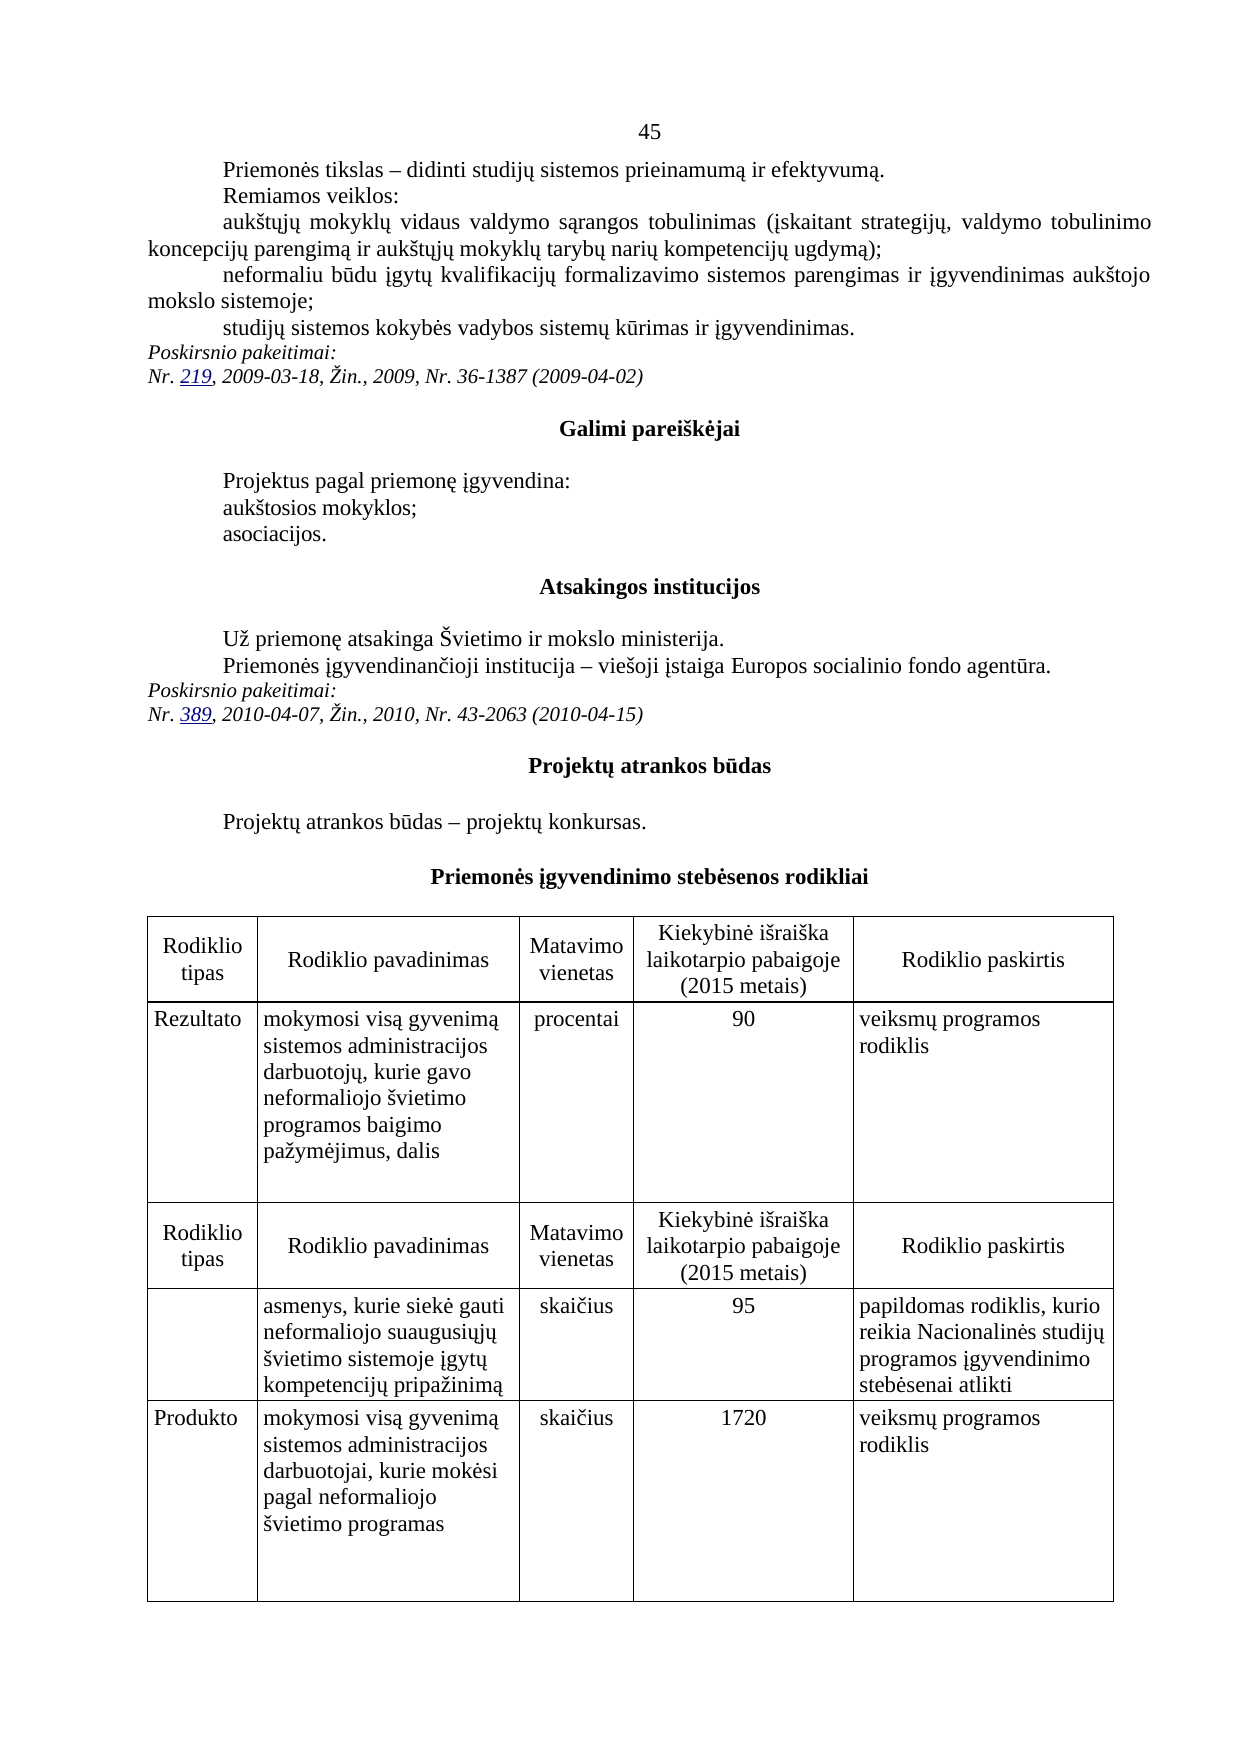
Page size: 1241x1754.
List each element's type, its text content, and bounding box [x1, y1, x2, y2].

table_cell 1720 [634, 1401, 853, 1601]
text Priemonės įgyvendinimo stebėsenos rodikliai [148, 863, 1152, 889]
table_cell Produkto [148, 1401, 257, 1601]
table_cell Rodiklio tipas [148, 1203, 257, 1288]
table_cell mokymosi visą gyvenimą sistemos administracijos darbuotojų, kurie gavo neformaliojo švietimo programos baigimo pažymėjimus, dalis [258, 1003, 519, 1202]
table_header Matavimo vienetas [520, 917, 633, 1001]
text asociacijos. [148, 520, 1152, 546]
text Poskirsnio pakeitimai: [148, 340, 1152, 364]
text Projektų atrankos būdas [148, 753, 1152, 779]
table_cell 95 [634, 1289, 853, 1400]
table_cell Matavimo vienetas [520, 1203, 633, 1288]
text Projektų atrankos būdas – projektų konkursas. [148, 808, 1152, 834]
table_cell asmenys, kurie siekė gauti neformaliojo suaugusiųjų švietimo sistemoje įgytų kompetencijų pripažinimą [258, 1289, 519, 1400]
table_header Rodiklio tipas [148, 917, 257, 1001]
table_cell Rodiklio pavadinimas [258, 1203, 519, 1288]
table_header Kiekybinė išraiška laikotarpio pabaigoje (2015 metais) [634, 917, 853, 1001]
table_cell skaičius [520, 1401, 633, 1601]
table_cell [148, 1289, 257, 1400]
text Už priemonę atsakinga Švietimo ir mokslo ministerija. [148, 625, 1152, 652]
text Galimi pareiškėjai [148, 414, 1152, 441]
text Nr. 219, 2009-03-18, Žin., 2009, Nr. 36-1387 (2009-04-02) [148, 364, 1152, 388]
text Atsakingos institucijos [148, 573, 1152, 599]
text aukštosios mokyklos; [148, 494, 1152, 520]
text Remiamos veiklos: [148, 182, 1152, 208]
table_header Rodiklio pavadinimas [258, 917, 519, 1001]
table_cell mokymosi visą gyvenimą sistemos administracijos darbuotojai, kurie mokėsi pagal neformaliojo švietimo programas [258, 1401, 519, 1601]
text neformaliu būdu įgytų kvalifikacijų formalizavimo sistemos parengimas ir įgyvendinimas aukštojo mokslo sistemoje; [148, 261, 1152, 314]
table_cell Kiekybinė išraiška laikotarpio pabaigoje (2015 metais) [634, 1203, 853, 1288]
table_header Rodiklio paskirtis [854, 917, 1113, 1001]
table_cell veiksmų programos rodiklis [854, 1003, 1113, 1202]
table_cell veiksmų programos rodiklis [854, 1401, 1113, 1601]
text Projektus pagal priemonę įgyvendina: [148, 467, 1152, 494]
text studijų sistemos kokybės vadybos sistemų kūrimas ir įgyvendinimas. [148, 314, 1152, 340]
text Poskirsnio pakeitimai: [148, 678, 1152, 702]
table_cell Rodiklio paskirtis [854, 1203, 1113, 1288]
table_cell papildomas rodiklis, kurio reikia Nacionalinės studijų programos įgyvendinimo stebėsenai atlikti [854, 1289, 1113, 1400]
table_cell procentai [520, 1003, 633, 1202]
table_cell skaičius [520, 1289, 633, 1400]
table_cell 90 [634, 1003, 853, 1202]
text Priemonės įgyvendinančioji institucija – viešoji įstaiga Europos socialinio fondo agentūra. [148, 652, 1152, 678]
text Priemonės tikslas – didinti studijų sistemos prieinamumą ir efektyvumą. [148, 156, 1152, 182]
text Nr. 389, 2010-04-07, Žin., 2010, Nr. 43-2063 (2010-04-15) [148, 702, 1152, 726]
table_cell Rezultato [148, 1003, 257, 1202]
text aukštųjų mokyklų vidaus valdymo sąrangos tobulinimas (įskaitant strategijų, valdymo tobulinimo koncepcijų parengimą ir aukštųjų mokyklų tarybų narių kompetencijų ugdymą); [148, 208, 1152, 261]
